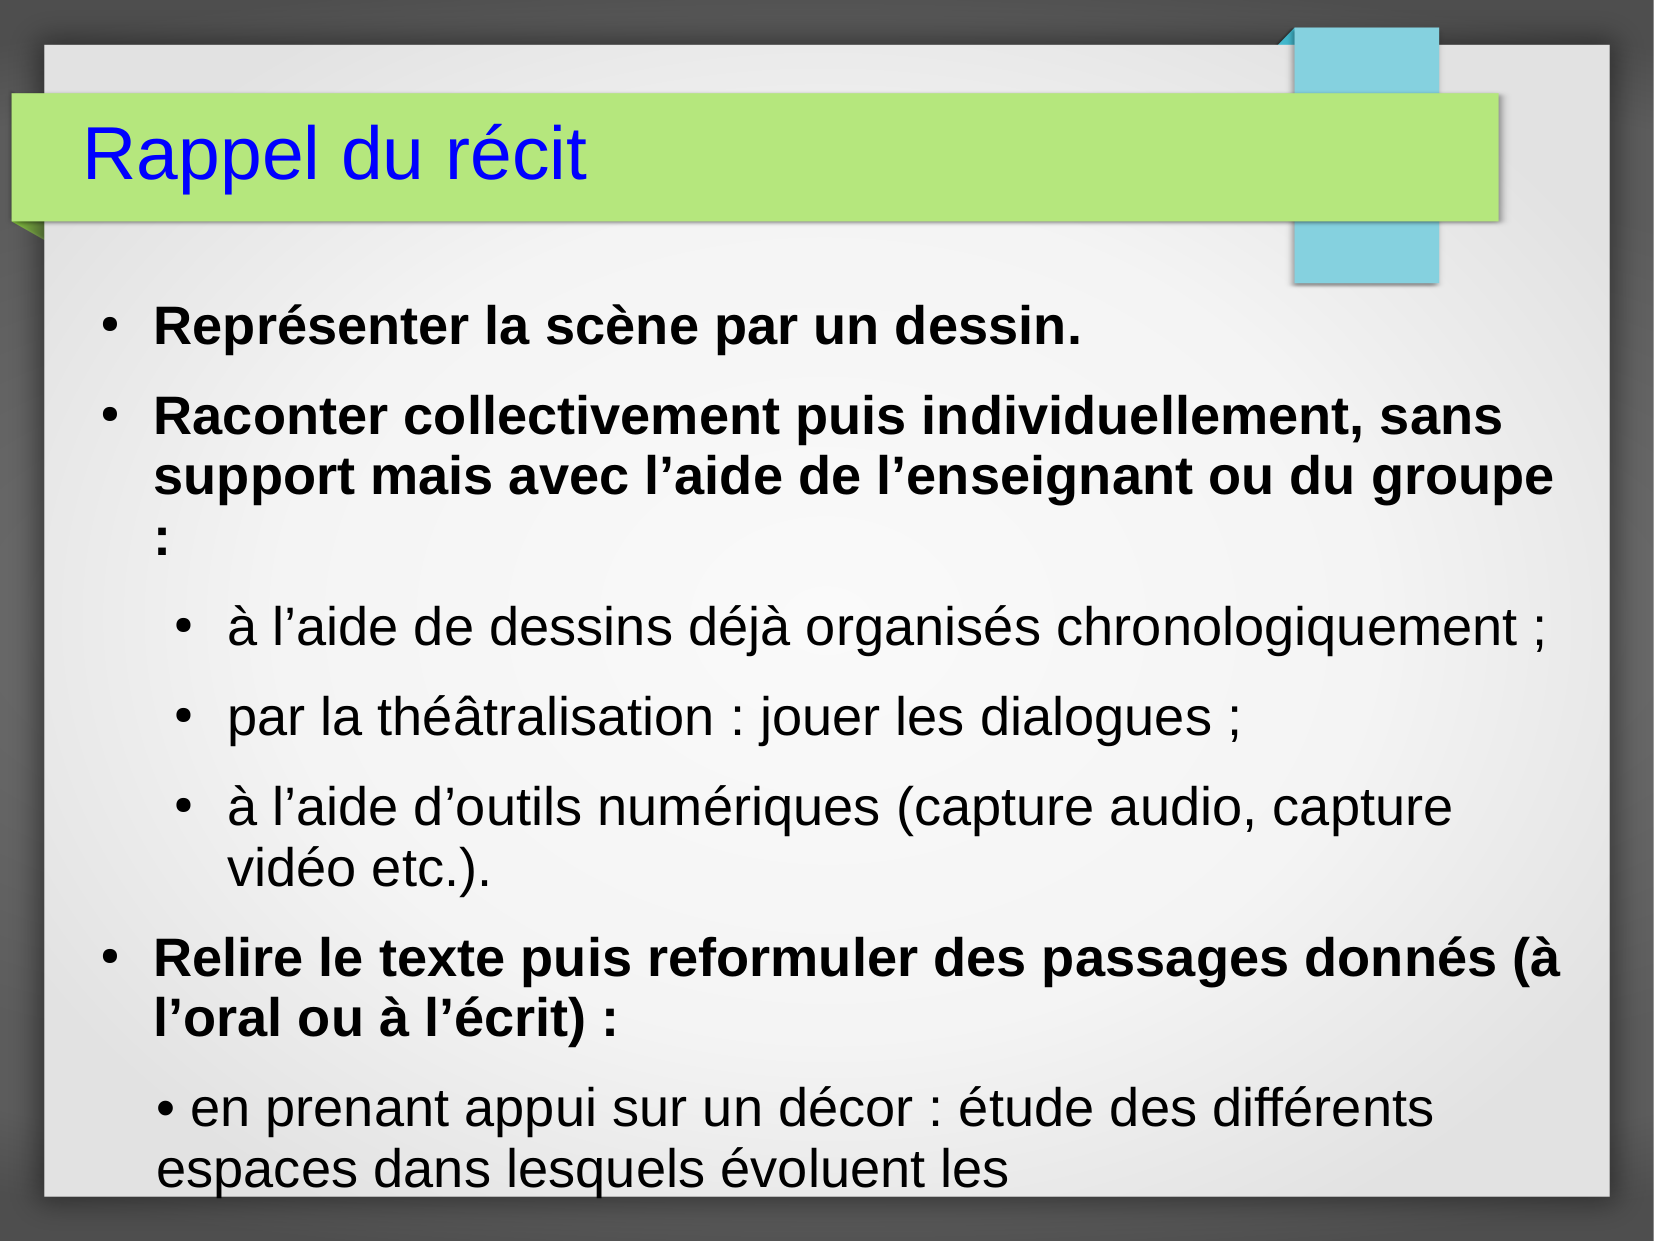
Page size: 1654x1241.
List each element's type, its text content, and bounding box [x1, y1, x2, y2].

picture [0, 0, 1654, 1241]
title Rappel du récit [82, 94, 1264, 213]
list Représenter la scène par un dessin. Raconter collectivement puis individuellement, sans support mais avec l’aide de l’enseignant ou du groupe : à l’aide de dessins déjà organisés chronologiquement ; par la théâtralisation : jouer les dialogues ; à l’aide d’outils numériques (capture audio, capture vidéo etc.). Relire le texte puis reformuler des passages donnés (à l’oral ou à l’écrit) : • en prenant appui sur un décor : étude des différents espaces dans lesquels évoluent les personnages ; • en prenant appui sur les personnages et les objets présents dans l’histoire : par exemple proposer un choix de personnages secondaires, demander aux élèves de n’en conserver qu’un et de justifier leur décision en utilisant les informations du texte ; •en utilisant la liste des personnages ou des lieux ou des actions préalablement définis (par l’enseignant ou les élèves). [82, 295, 1571, 1015]
